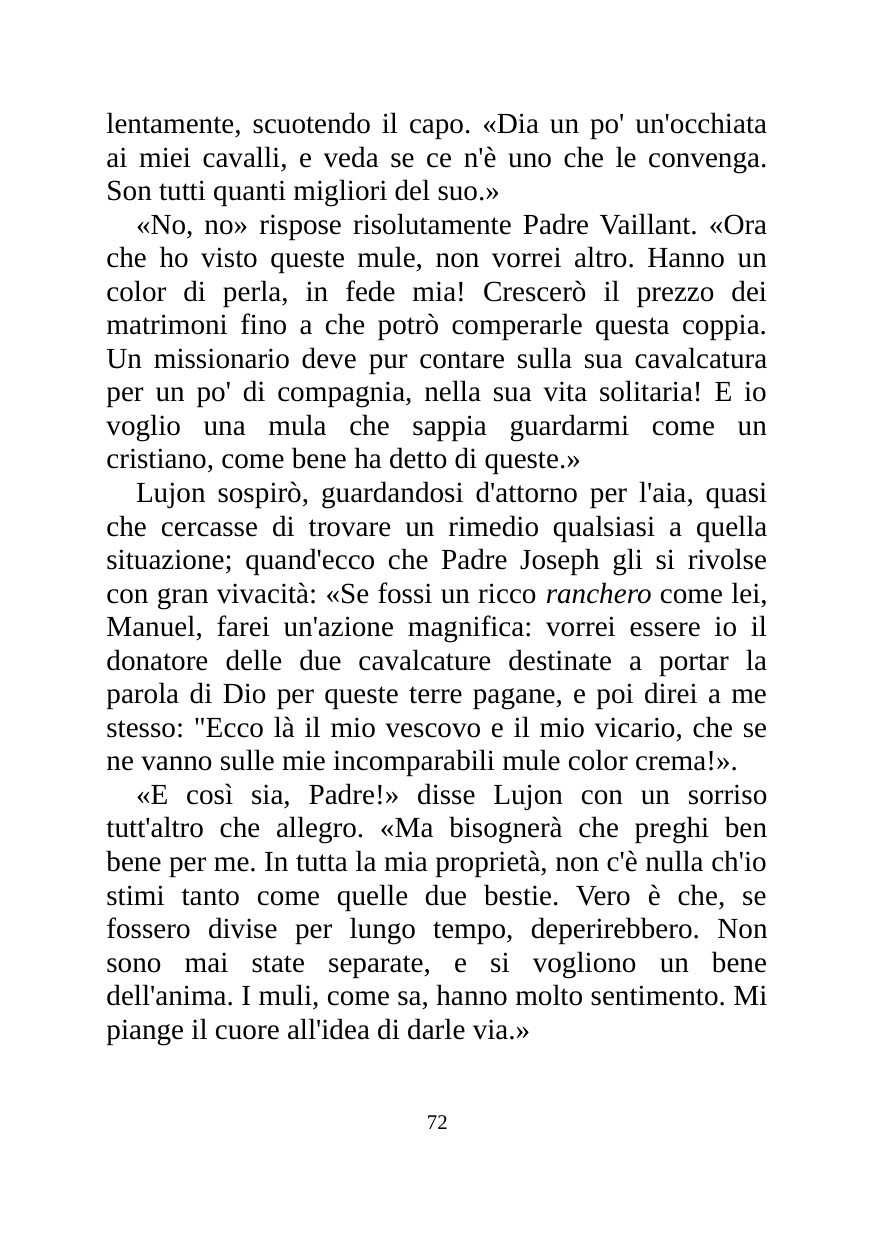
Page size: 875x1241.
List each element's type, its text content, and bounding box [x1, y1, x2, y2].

text Lujon sospirò, guardandosi d'attorno per l'aia, quasi che cercasse di trovare un rimedio qualsiasi a quella situazione; quand'ecco che Padre Joseph gli si rivolse con gran vivacità: «Se fossi un ricco ranchero come lei, Manuel, farei un'azione magnifica: vorrei essere io il donatore delle due cavalcature destinate a portar la parola di Dio per queste terre pagane, e poi direi a me stesso: "Ecco là il mio vescovo e il mio vicario, che se ne vanno sulle mie incomparabili mule color crema!». [106, 475, 768, 777]
text «No, no» rispose risolutamente Padre Vaillant. «Ora che ho visto queste mule, non vorrei altro. Hanno un color di perla, in fede mia! Crescerò il prezzo dei matrimoni fino a che potrò comperarle questa coppia. Un missionario deve pur contare sulla sua cavalcatura per un po' di compagnia, nella sua vita solitaria! E io voglio una mula che sappia guardarmi come un cristiano, come bene ha detto di queste.» [106, 207, 768, 475]
text lentamente, scuotendo il capo. «Dia un po' un'occhiata ai miei cavalli, e veda se ce n'è uno che le convenga. Son tutti quanti migliori del suo.» [106, 106, 768, 207]
text «E così sia, Padre!» disse Lujon con un sorriso tutt'altro che allegro. «Ma bisognerà che preghi ben bene per me. In tutta la mia proprietà, non c'è nulla ch'io stimi tanto come quelle due bestie. Vero è che, se fossero divise per lungo tempo, deperirebbero. Non sono mai state separate, e si vogliono un bene dell'anima. I muli, come sa, hanno molto sentimento. Mi piange il cuore all'idea di darle via.» [106, 777, 768, 1045]
